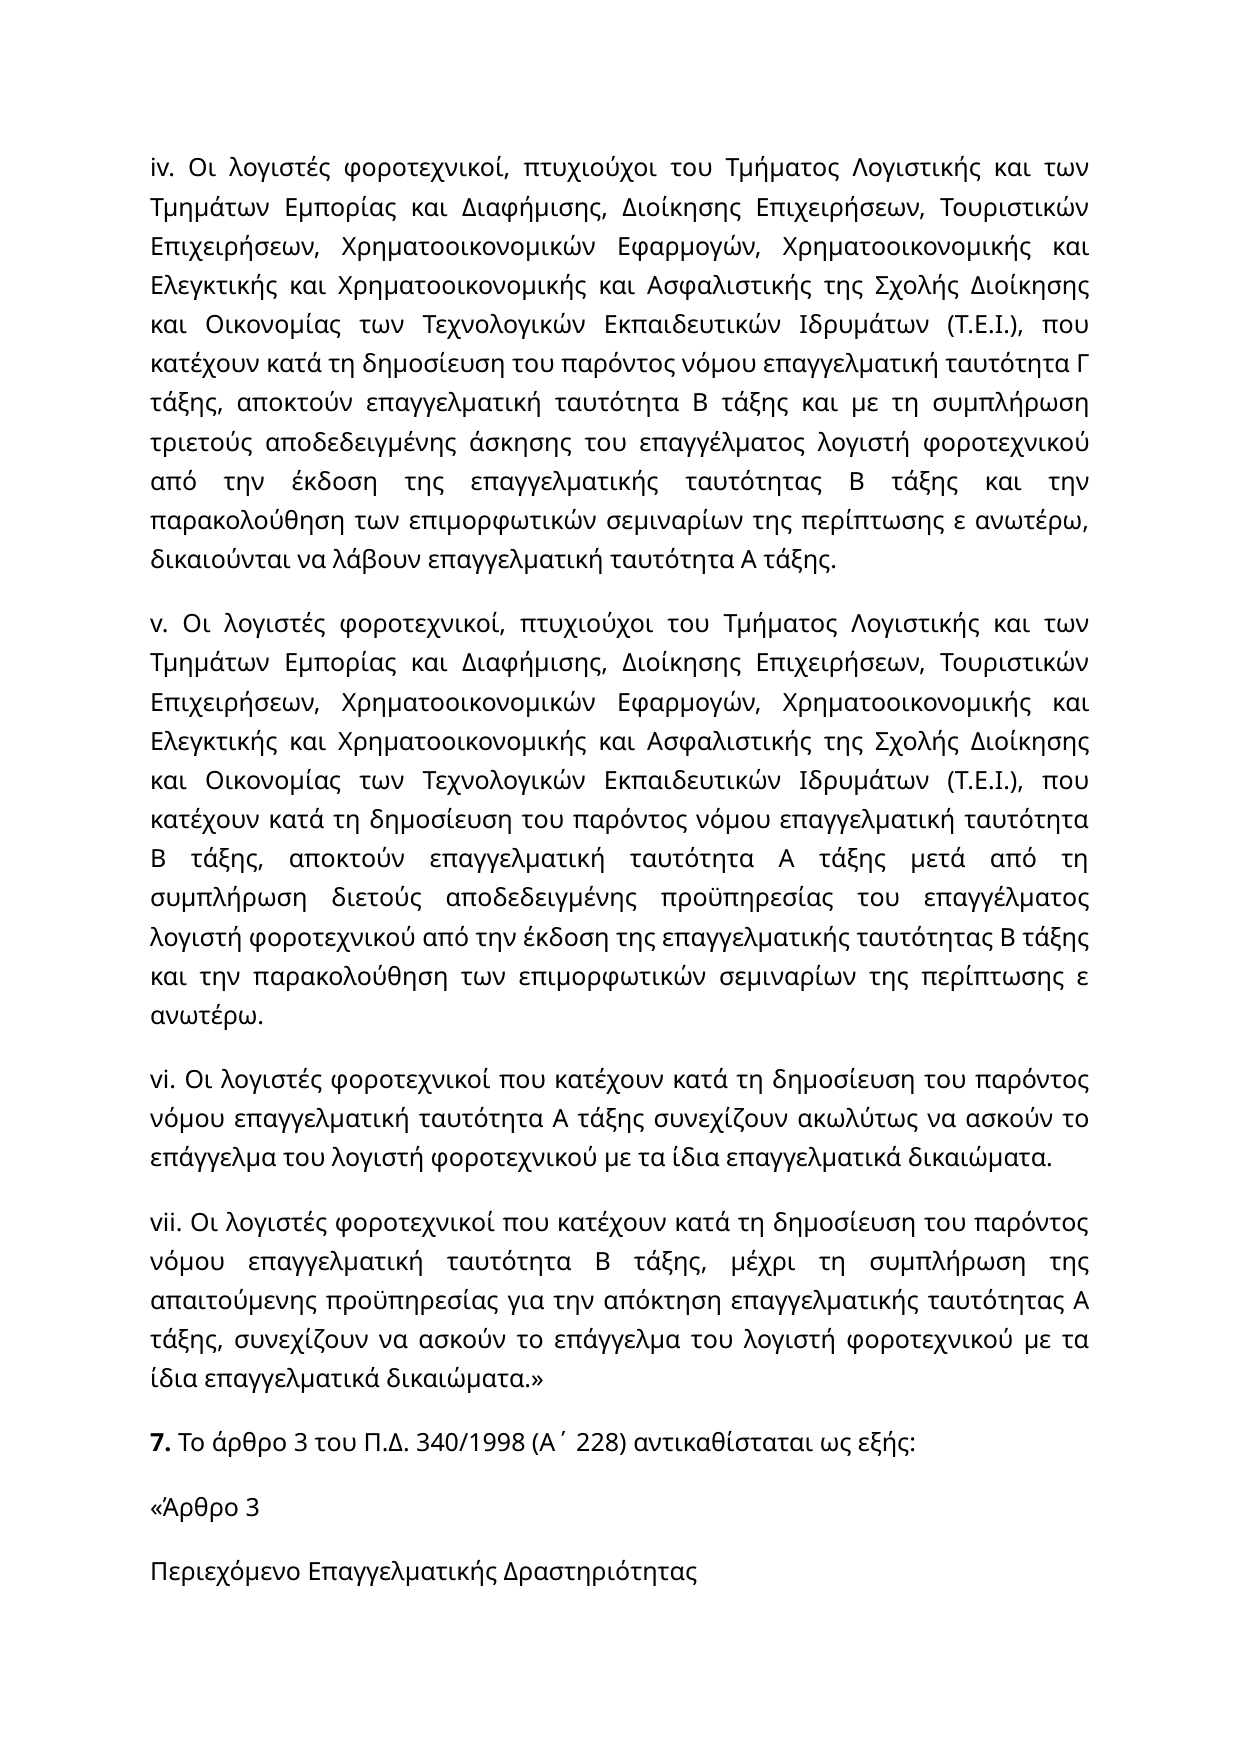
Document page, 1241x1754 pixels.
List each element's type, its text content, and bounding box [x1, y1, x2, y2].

text 7. Το άρθρο 3 του Π.Δ. 340/1998 (Α΄ 228) αντικαθίσταται ως εξής: [150, 1425, 1090, 1459]
text Περιεχόμενο Επαγγελματικής Δραστηριότητας [150, 1553, 1090, 1587]
text «Άρθρο 3 [150, 1489, 1090, 1523]
text v. Οι λογιστές φοροτεχνικοί, πτυχιούχοι του Τμήματος Λογιστικής και των Τμημάτων Εμπορίας και Διαφήμισης, Διοίκησης Επιχειρήσεων, Τουριστικών Επιχειρήσεων, Χρηματοοικονομικών Εφαρμογών, Χρηματοοικονομικής και Ελεγκτικής και Χρηματοοικονομικής και Ασφαλιστικής της Σχολής Διοίκησης και Οικονομίας των Τεχνολογικών Εκπαιδευτικών Ιδρυμάτων (Τ.Ε.Ι.), που κατέχουν κατά τη δημοσίευση του παρόντος νόμου επαγγελματική ταυτότητα Β τάξης, αποκτούν επαγγελματική ταυτότητα Α τάξης μετά από τη συμπλήρωση διετούς αποδεδειγμένης προϋπηρεσίας του επαγγέλματος λογιστή φοροτεχνικού από την έκδοση της επαγγελματικής ταυτότητας Β τάξης και την παρακολούθηση των επιμορφωτικών σεμιναρίων της περίπτωσης ε ανωτέρω. [150, 606, 1090, 1032]
text iv. Οι λογιστές φοροτεχνικοί, πτυχιούχοι του Τμήματος Λογιστικής και των Τμημάτων Εμπορίας και Διαφήμισης, Διοίκησης Επιχειρήσεων, Τουριστικών Επιχειρήσεων, Χρηματοοικονομικών Εφαρμογών, Χρηματοοικονομικής και Ελεγκτικής και Χρηματοοικονομικής και Ασφαλιστικής της Σχολής Διοίκησης και Οικονομίας των Τεχνολογικών Εκπαιδευτικών Ιδρυμάτων (Τ.Ε.Ι.), που κατέχουν κατά τη δημοσίευση του παρόντος νόμου επαγγελματική ταυτότητα Γ τάξης, αποκτούν επαγγελματική ταυτότητα Β τάξης και με τη συμπλήρωση τριετούς αποδεδειγμένης άσκησης του επαγγέλματος λογιστή φοροτεχνικού από την έκδοση της επαγγελματικής ταυτότητας Β τάξης και την παρακολούθηση των επιμορφωτικών σεμιναρίων της περίπτωσης ε ανωτέρω, δικαιούνται να λάβουν επαγγελματική ταυτότητα Α τάξης. [150, 150, 1090, 576]
text vii. Οι λογιστές φοροτεχνικοί που κατέχουν κατά τη δημοσίευση του παρόντος νόμου επαγγελματική ταυτότητα Β τάξης, μέχρι τη συμπλήρωση της απαιτούμενης προϋπηρεσίας για την απόκτηση επαγγελματικής ταυτότητας Α τάξης, συνεχίζουν να ασκούν το επάγγελμα του λογιστή φοροτεχνικού με τα ίδια επαγγελματικά δικαιώματα.» [150, 1204, 1090, 1395]
text vi. Οι λογιστές φοροτεχνικοί που κατέχουν κατά τη δημοσίευση του παρόντος νόμου επαγγελματική ταυτότητα Α τάξης συνεχίζουν ακωλύτως να ασκούν το επάγγελμα του λογιστή φοροτεχνικού με τα ίδια επαγγελματικά δικαιώματα. [150, 1062, 1090, 1174]
